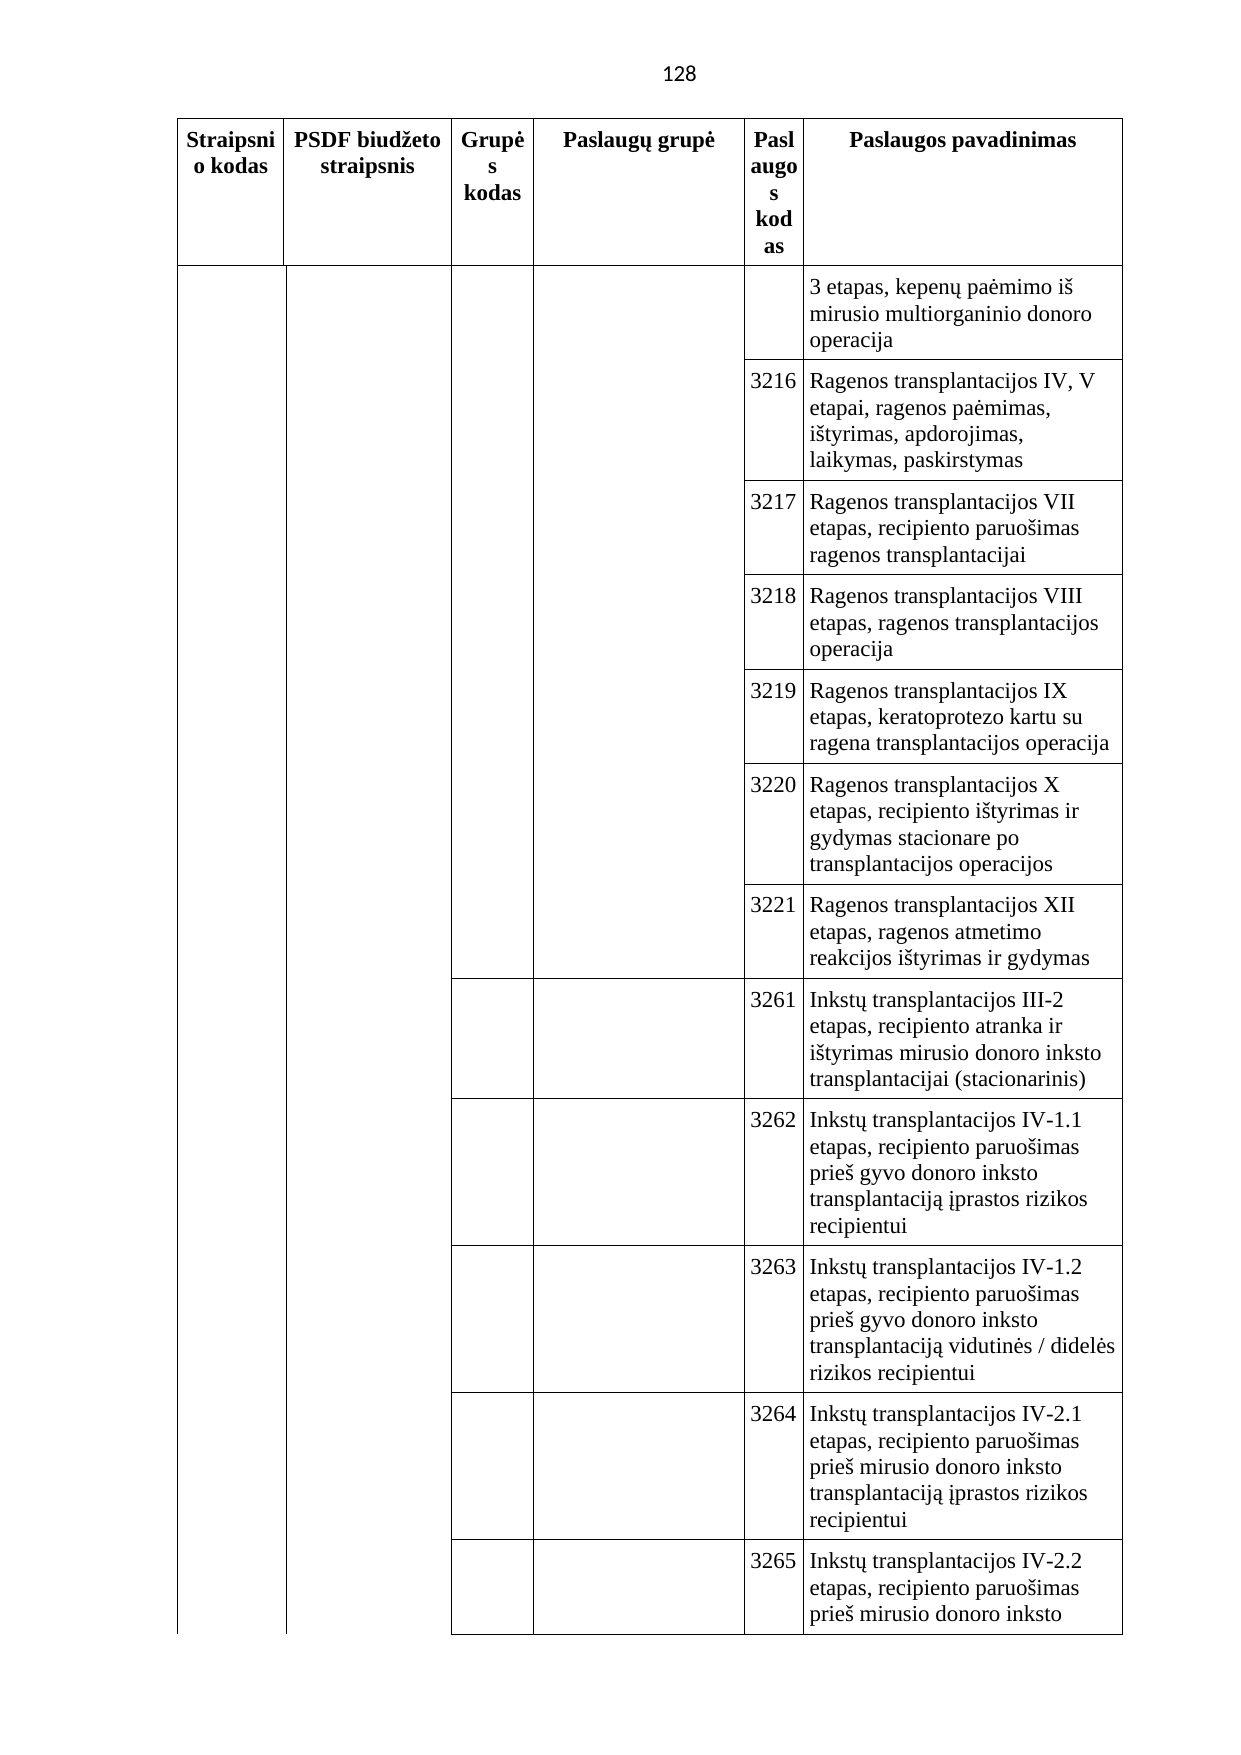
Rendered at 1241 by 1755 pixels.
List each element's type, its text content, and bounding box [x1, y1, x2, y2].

table_cell 3 etapas, kepenų paėmimo iš mirusio multiorganinio donoro operacija [804, 266, 1122, 359]
table_cell [287, 1098, 451, 1245]
table_cell 3261 [745, 979, 803, 1098]
table_cell [287, 266, 451, 359]
table_cell [534, 266, 744, 978]
table_cell [452, 979, 533, 1098]
table_cell [534, 1246, 744, 1392]
table_cell [287, 763, 451, 883]
table_cell [287, 669, 451, 763]
table_cell [287, 480, 451, 574]
table_cell 3216 [745, 360, 803, 480]
table_cell [287, 1392, 451, 1539]
table_cell 3265 [745, 1540, 803, 1633]
table_cell [452, 266, 533, 978]
table_cell [534, 1099, 744, 1245]
table_cell Ragenos transplantacijos IX etapas, keratoprotezo kartu su ragena transplantacijos operacija [804, 670, 1122, 763]
table_cell [178, 1098, 286, 1245]
table_cell [178, 884, 286, 978]
table_cell Ragenos transplantacijos VII etapas, recipiento paruošimas ragenos transplantacijai [804, 481, 1122, 574]
table_cell [452, 1099, 533, 1245]
table_cell 3217 [745, 481, 803, 574]
table_cell [178, 359, 286, 480]
table_cell [452, 1393, 533, 1539]
table_cell [178, 669, 286, 763]
table_cell Ragenos transplantacijos X etapas, recipiento ištyrimas ir gydymas stacionare po transplantacijos operacijos [804, 764, 1122, 883]
table_cell 3221 [745, 885, 803, 978]
table_cell Inkstų transplantacijos IV-1.2 etapas, recipiento paruošimas prieš gyvo donoro inksto transplantaciją vidutinės / didelės rizikos recipientui [804, 1246, 1122, 1392]
table_cell [178, 978, 286, 1098]
table_header PSDF biudžeto straipsnis [284, 119, 451, 265]
table_cell [178, 1245, 286, 1392]
table_cell Ragenos transplantacijos XII etapas, ragenos atmetimo reakcijos ištyrimas ir gydymas [804, 885, 1122, 978]
table_cell Inkstų transplantacijos IV-2.1 etapas, recipiento paruošimas prieš mirusio donoro inksto transplantaciją įprastos rizikos recipientui [804, 1393, 1122, 1539]
table_header Paslaugos pavadinimas [804, 119, 1122, 265]
table_cell [534, 979, 744, 1098]
table_cell [287, 884, 451, 978]
table_cell 3220 [745, 764, 803, 883]
table_cell [287, 574, 451, 668]
table_cell 3264 [745, 1393, 803, 1539]
table_header Paslaugos kodas [745, 119, 803, 265]
table_cell [178, 1539, 286, 1633]
table_cell [178, 266, 286, 359]
table_cell 3262 [745, 1099, 803, 1245]
table_header Straipsnio kodas [178, 119, 283, 265]
table_header Grupės kodas [452, 119, 533, 265]
table_cell Inkstų transplantacijos IV-1.1 etapas, recipiento paruošimas prieš gyvo donoro inksto transplantaciją įprastos rizikos recipientui [804, 1099, 1122, 1245]
table_cell Inkstų transplantacijos IV-2.2 etapas, recipiento paruošimas prieš mirusio donoro inksto [804, 1540, 1122, 1633]
table_cell [745, 266, 803, 359]
table_cell [178, 1392, 286, 1539]
table_cell 3263 [745, 1246, 803, 1392]
table_cell [534, 1540, 744, 1633]
table_cell [178, 480, 286, 574]
table_cell [287, 978, 451, 1098]
table_cell [287, 1539, 451, 1633]
table_cell Ragenos transplantacijos IV, V etapai, ragenos paėmimas, ištyrimas, apdorojimas, laikymas, paskirstymas [804, 360, 1122, 480]
table_cell 3218 [745, 575, 803, 668]
table_cell [452, 1246, 533, 1392]
table_cell Inkstų transplantacijos III-2 etapas, recipiento atranka ir ištyrimas mirusio donoro inksto transplantacijai (stacionarinis) [804, 979, 1122, 1098]
table_cell [287, 359, 451, 480]
table_header Paslaugų grupė [534, 119, 744, 265]
table_cell Ragenos transplantacijos VIII etapas, ragenos transplantacijos operacija [804, 575, 1122, 668]
table_cell [178, 763, 286, 883]
table_cell [452, 1540, 533, 1633]
table_cell 3219 [745, 670, 803, 763]
table_cell [534, 1393, 744, 1539]
table_cell [287, 1245, 451, 1392]
table_cell [178, 574, 286, 668]
